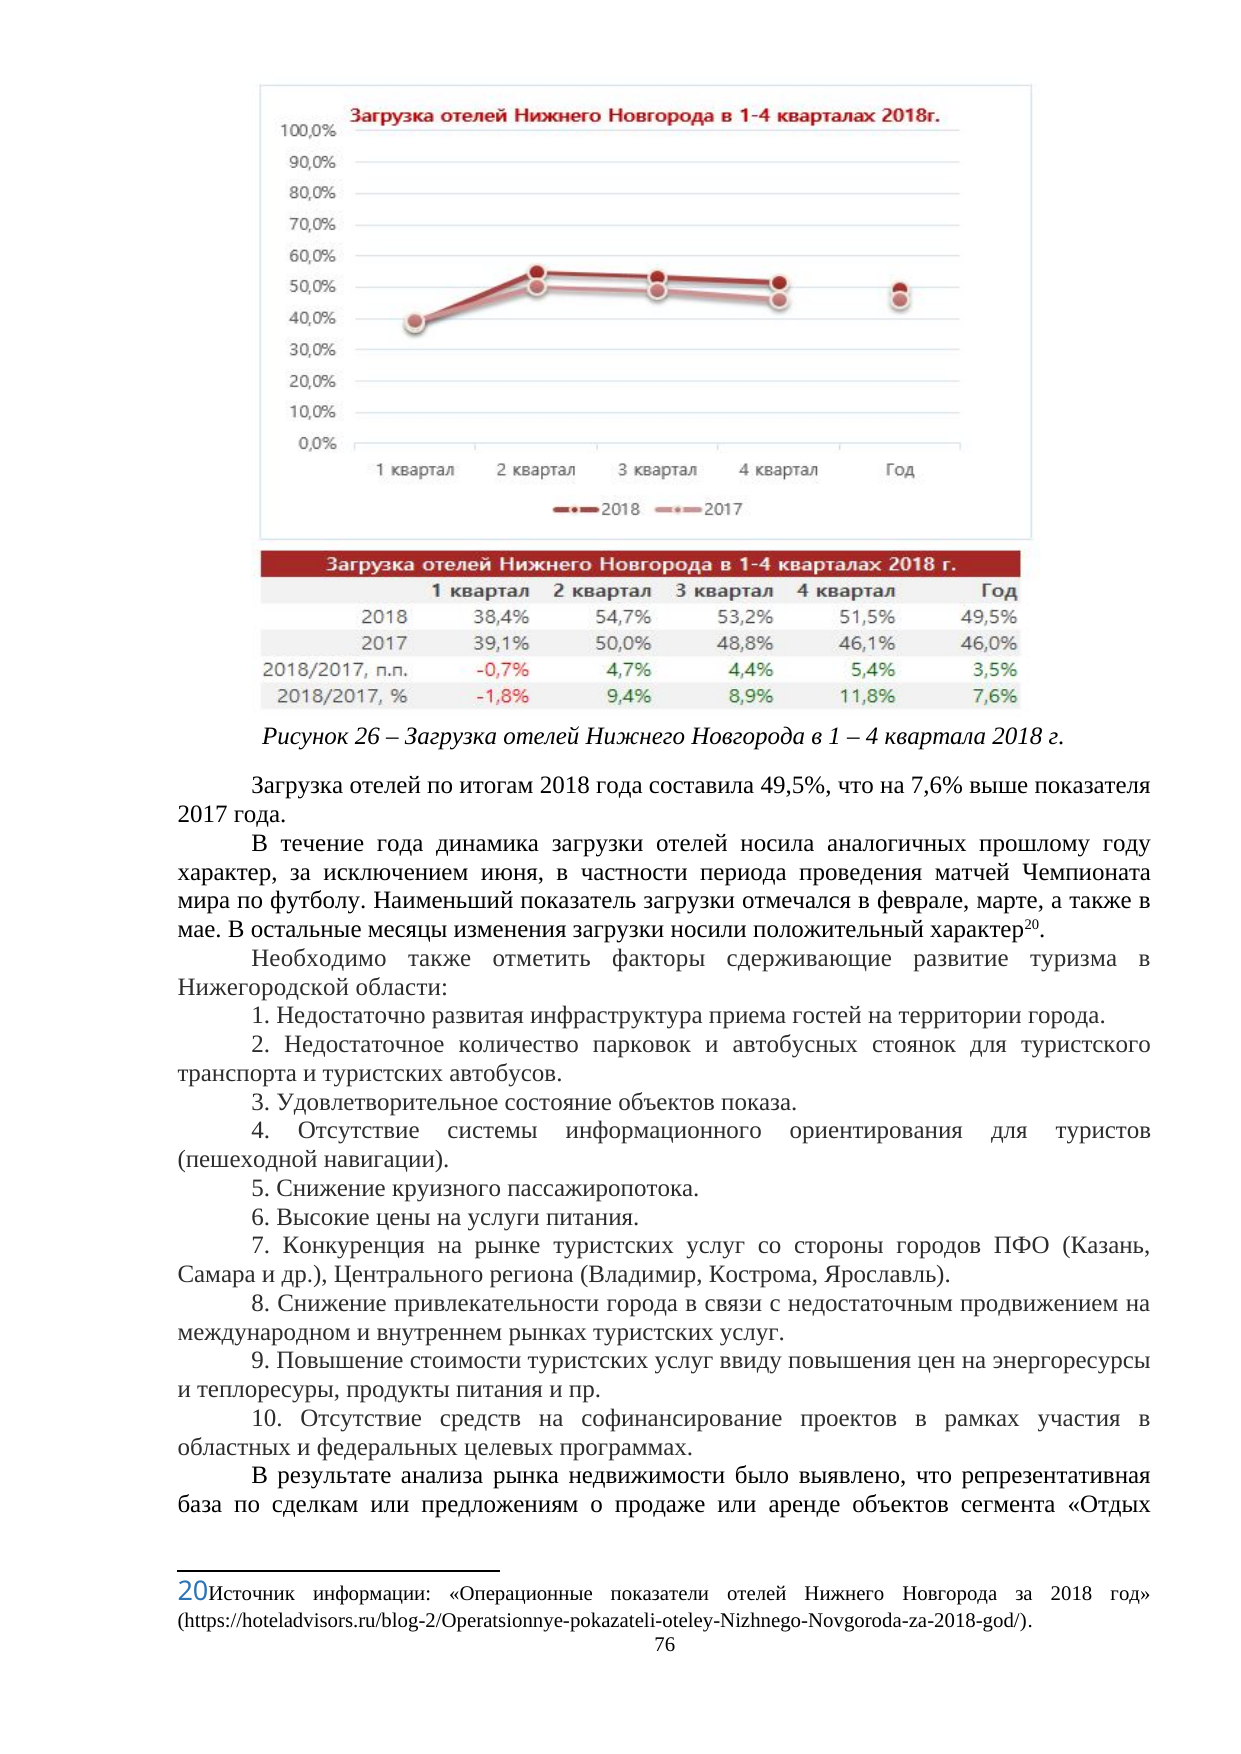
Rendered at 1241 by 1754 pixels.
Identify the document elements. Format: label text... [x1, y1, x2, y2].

text 9. Повышение стоимости туристских услуг ввиду повышения цен на энергоресурсы и теплоресуры, продукты питания и пр. [177, 1345, 1152, 1403]
text Необходимо также отметить факторы сдерживающие развитие туризма в Нижегородской области: [177, 943, 1152, 1000]
text Рисунок 26 – Загрузка отелей Нижнего Новгорода в 1 – 4 квартала 2018 г. [177, 721, 1152, 749]
text В течение года динамика загрузки отелей носила аналогичных прошлому году характер, за исключением июня, в частности периода проведения матчей Чемпионата мира по футболу. Наименьший показатель загрузки отмечался в феврале, марте, а также в мае. В остальные месяцы изменения загрузки носили положительный характер. [177, 828, 1152, 943]
subtitle Источник информации: «Операционные показатели отелей Нижнего Новгорода за 2018 год» (https://hoteladvisors.ru/blog-2/Operatsionnye-pokazateli-oteley-Nizhnego-Novgoroda-za-2018-god/). [177, 1571, 1152, 1632]
text 2. Недостаточное количество парковок и автобусных стоянок для туристского транспорта и туристских автобусов. [177, 1029, 1152, 1087]
text 4. Отсутствие системы информационного ориентирования для туристов (пешеходной навигации). [177, 1115, 1152, 1173]
text 7. Конкуренция на рынке туристских услуг со стороны городов ПФО (Казань, Самара и др.), Центрального региона (Владимир, Кострома, Ярославль). [177, 1230, 1152, 1288]
text В результате анализа рынка недвижимости было выявлено, что репрезентативная база по сделкам или предложениям о продаже или аренде объектов сегмента «Отдых [177, 1460, 1152, 1518]
text 8. Снижение привлекательности города в связи с недостаточным продвижением на международном и внутреннем рынках туристских услуг. [177, 1288, 1152, 1345]
text 3. Удовлетворительное состояние объектов показа. [177, 1087, 1152, 1115]
text 5. Снижение круизного пассажиропотока. [177, 1173, 1152, 1202]
text 6. Высокие цены на услуги питания. [177, 1202, 1152, 1230]
text Загрузка отелей по итогам 2018 года составила 49,5%, что на 7,6% выше показателя 2017 года. [177, 770, 1152, 828]
text 10. Отсутствие средств на софинансирование проектов в рамках участия в областных и федеральных целевых программах. [177, 1403, 1152, 1460]
text 1. Недостаточно развитая инфраструктура приема гостей на территории города. [177, 1000, 1152, 1029]
